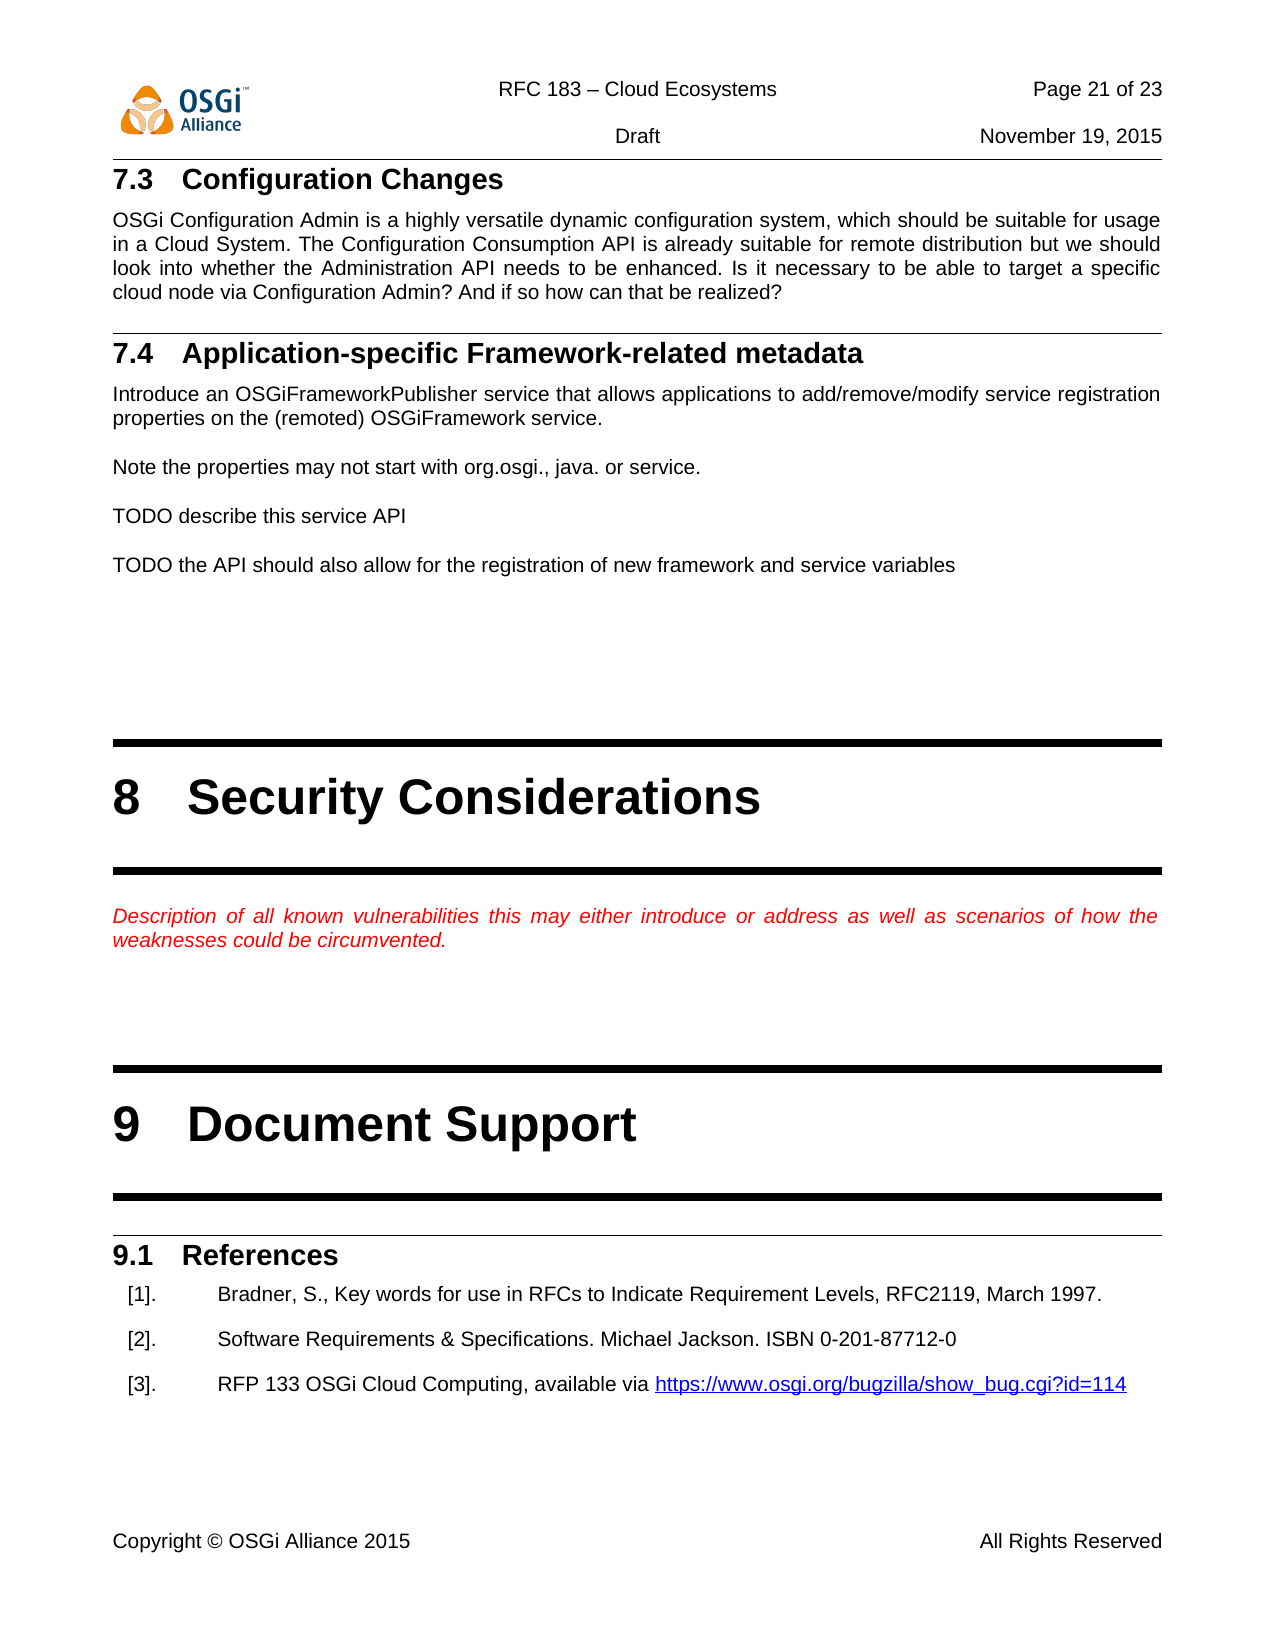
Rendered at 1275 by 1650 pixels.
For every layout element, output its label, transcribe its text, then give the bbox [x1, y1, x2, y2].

list Bradner, S., Key words for use in RFCs to Indicate Requirement Levels, RFC2119, March 1997. [127, 1282, 1162, 1306]
subtitle Security Considerations [112, 740, 1162, 875]
subtitle Configuration Changes [112, 160, 1162, 196]
text OSGi Configuration Admin is a highly versatile dynamic configuration system, which should be suitable for usage in a Cloud System. The Configuration Consumption API is already suitable for remote distribution but we should look into whether the Administration API needs to be enhanced. Is it necessary to be able to target a specific cloud node via Configuration Admin? And if so how can that be realized? [112, 208, 1162, 304]
text Introduce an OSGiFrameworkPublisher service that allows applications to add/remove/modify service registration properties on the (remoted) OSGiFramework service. [112, 382, 1162, 430]
list RFP 133 OSGi Cloud Computing, available via https://www.osgi.org/bugzilla/show_bug.cgi?id=114 [127, 1371, 1162, 1395]
list Software Requirements & Specifications. Michael Jackson. ISBN 0-201-87712-0 [127, 1327, 1162, 1351]
text TODO the API should also allow for the registration of new framework and service variables [112, 553, 1162, 577]
text TODO describe this service API [112, 504, 1162, 528]
text Description of all known vulnerabilities this may either introduce or address as well as scenarios of how the weaknesses could be circumvented. [112, 904, 1162, 952]
subtitle Document Support [112, 1066, 1162, 1201]
text Note the properties may not start with org.osgi., java. or service. [112, 455, 1162, 479]
picture [113, 78, 257, 142]
subtitle Application-specific Framework-related metadata [112, 334, 1162, 370]
subtitle References [112, 1236, 1162, 1271]
